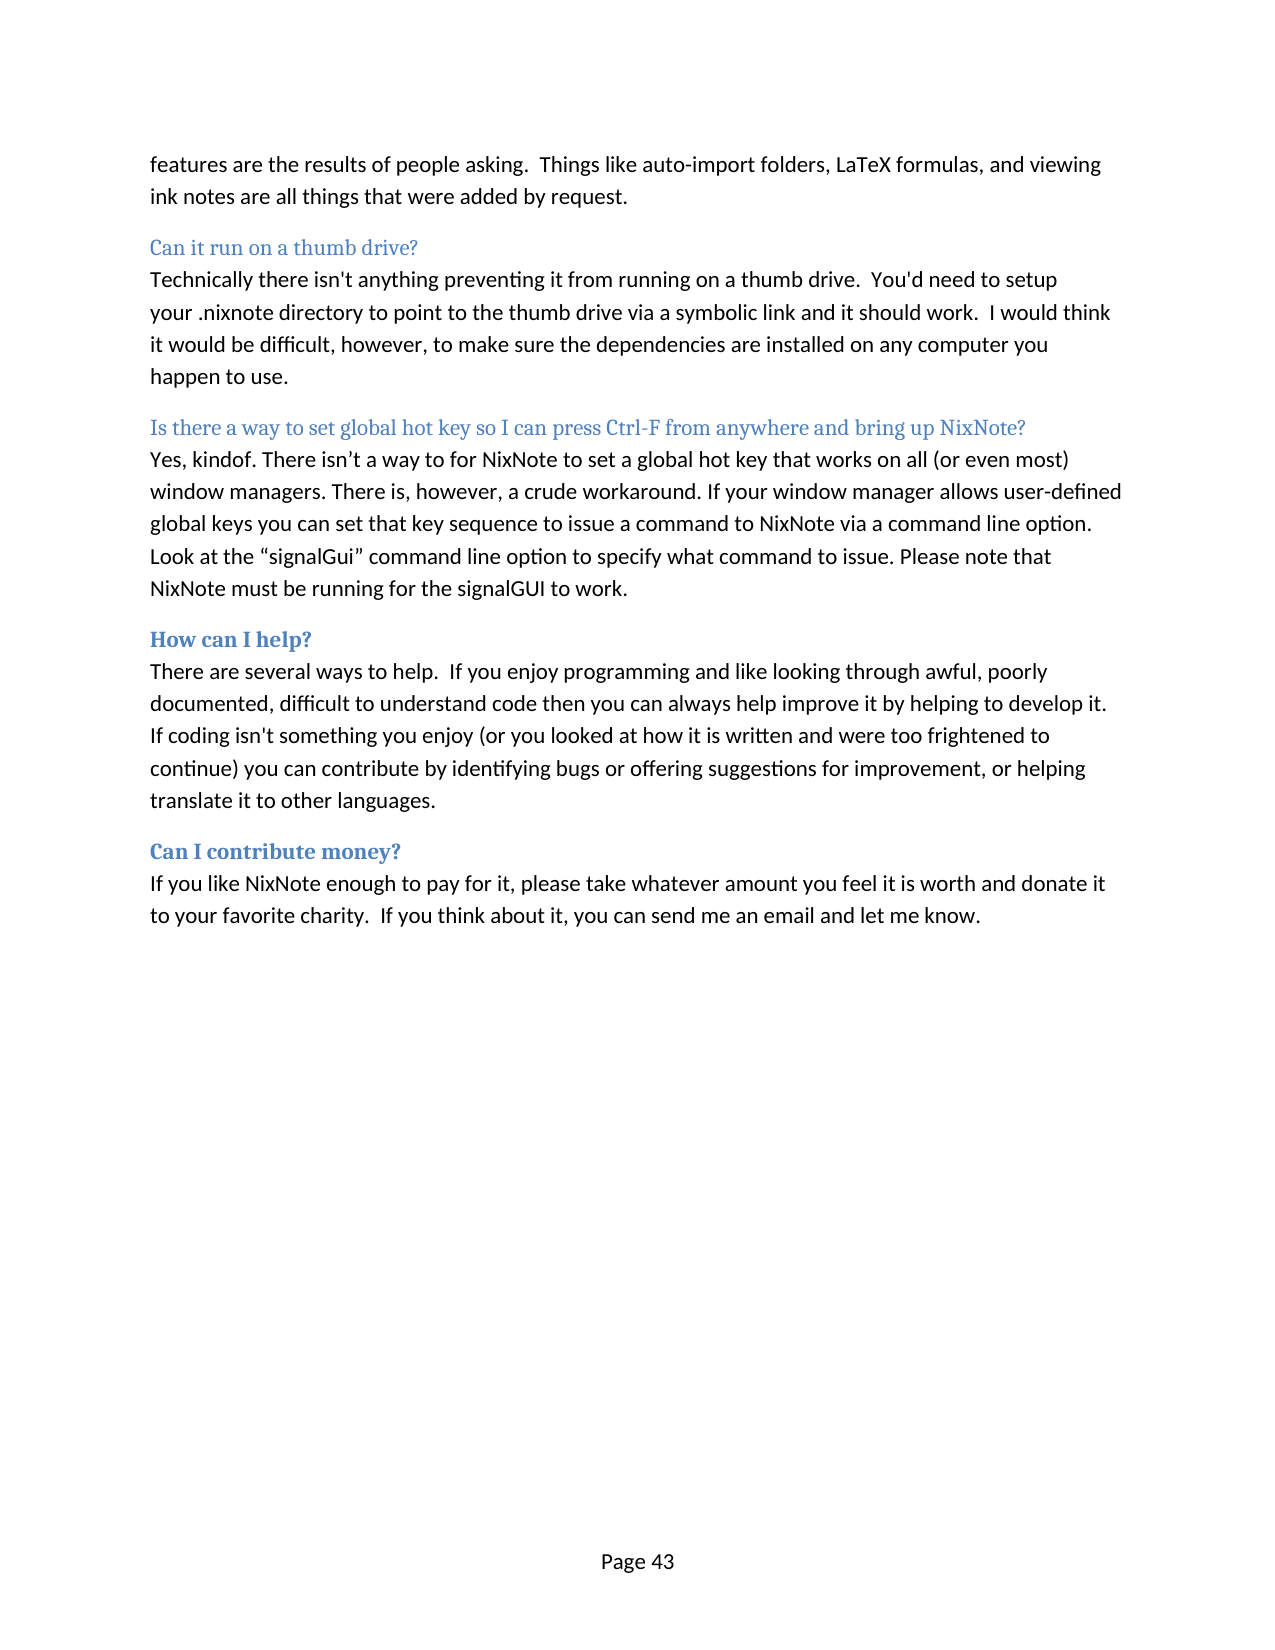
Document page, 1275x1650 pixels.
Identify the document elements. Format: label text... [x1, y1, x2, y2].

text There are several ways to help. If you enjoy programming and like looking through awful, poorly documented, difficult to understand code then you can always help improve it by helping to develop it. If coding isn't something you enjoy (or you looked at how it is written and were too frightened to continue) you can contribute by identifying bugs or offering suggestions for improvement, or helping translate it to other languages. [150, 657, 1125, 814]
subtitle How can I help? [150, 627, 1125, 653]
subtitle Is there a way to set global hot key so I can press Ctrl-F from anywhere and bring up NixNote? [150, 415, 1125, 441]
text If you like NixNote enough to pay for it, please take whatever amount you feel it is worth and donate it to your favorite charity. If you think about it, you can send me an email and let me know. [150, 869, 1125, 929]
subtitle Can I contribute money? [150, 839, 1125, 865]
text features are the results of people asking. Things like auto-import folders, LaTeX formulas, and viewing ink notes are all things that were added by request. [150, 150, 1125, 210]
subtitle Can it run on a thumb drive? [150, 235, 1125, 262]
text Technically there isn't anything preventing it from running on a thumb drive. You'd need to setup your .nixnote directory to point to the thumb drive via a symbolic link and it should work. I would think it would be difficult, however, to make sure the dependencies are installed on any computer you happen to use. [150, 265, 1125, 390]
text Yes, kindof. There isn’t a way to for NixNote to set a global hot key that works on all (or even most) window managers. There is, however, a crude workaround. If your window manager allows user-defined global keys you can set that key sequence to issue a command to NixNote via a command line option. Look at the “signalGui” command line option to specify what command to issue. Please note that NixNote must be running for the signalGUI to work. [150, 445, 1125, 602]
